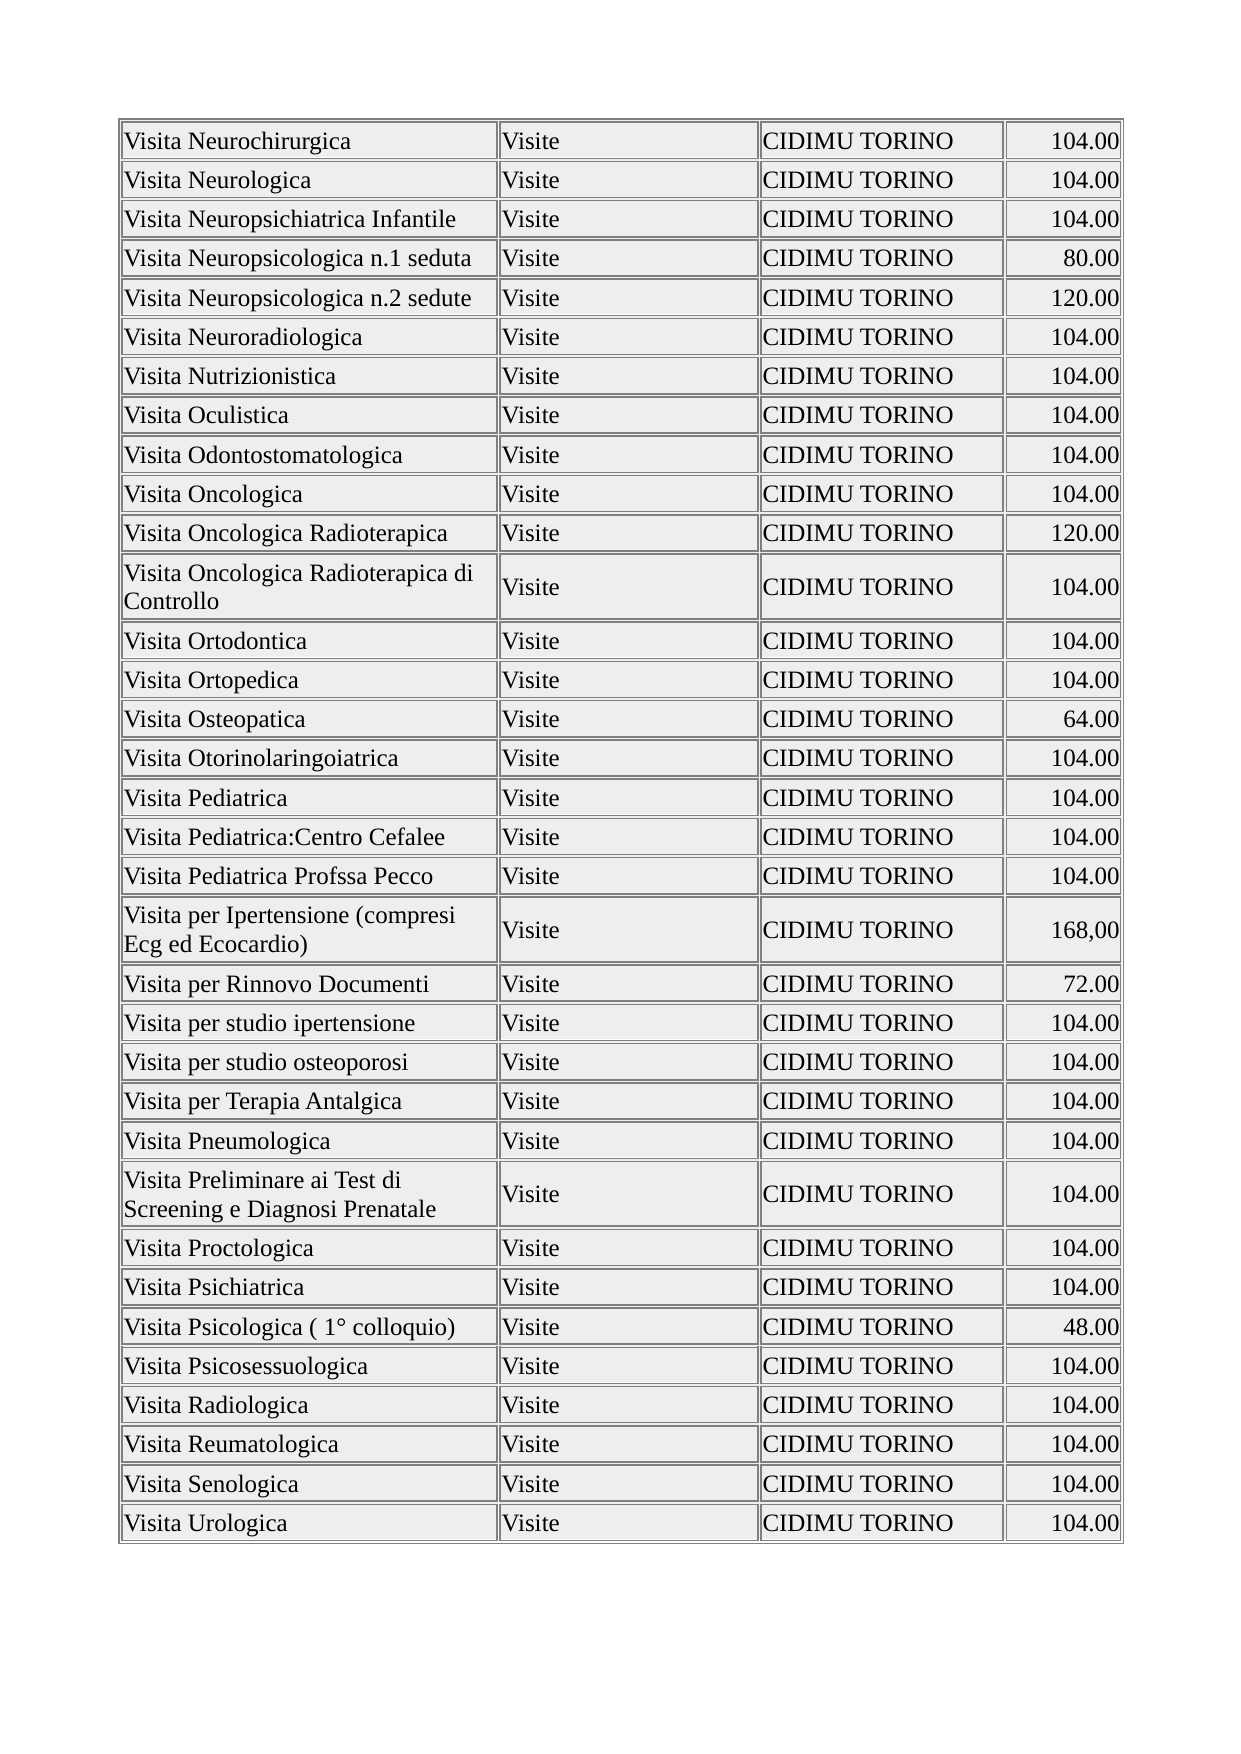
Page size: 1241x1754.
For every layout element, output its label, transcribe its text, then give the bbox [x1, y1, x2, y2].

table_cell Visite [501, 476, 757, 511]
table_cell CIDIMU TORINO [762, 241, 1002, 275]
table_cell Visita Pediatrica Profssa Pecco [123, 858, 496, 893]
table_cell Visita Neurochirurgica [123, 123, 496, 157]
table_cell Visita Neurologica [123, 162, 496, 197]
table_cell Visita Proctologica [123, 1230, 496, 1265]
table_cell Visite [501, 1084, 757, 1118]
table_cell CIDIMU TORINO [762, 1309, 1002, 1343]
table_cell 104.00 [1007, 358, 1120, 393]
table_cell Visita per studio osteoporosi [123, 1044, 496, 1079]
table_cell 104.00 [1007, 1162, 1120, 1225]
table_cell Visite [501, 780, 757, 814]
table_cell Visite [501, 1005, 757, 1039]
table_cell Visita Psichiatrica [123, 1270, 496, 1304]
table_cell CIDIMU TORINO [762, 1230, 1002, 1265]
table_cell Visita Psicologica ( 1° colloquio) [123, 1309, 496, 1343]
table_cell Visite [501, 662, 757, 697]
table_cell Visite [501, 1270, 757, 1304]
table_cell Visite [501, 741, 757, 775]
table_cell Visite [501, 819, 757, 854]
table_cell CIDIMU TORINO [762, 623, 1002, 657]
table_cell 104.00 [1007, 123, 1120, 157]
table_cell CIDIMU TORINO [762, 123, 1002, 157]
table_cell Visita Oculistica [123, 398, 496, 432]
table_cell 104.00 [1007, 1348, 1120, 1382]
table_cell 104.00 [1007, 1230, 1120, 1265]
table_cell Visita Osteopatica [123, 701, 496, 736]
table_cell CIDIMU TORINO [762, 898, 1002, 961]
table_cell CIDIMU TORINO [762, 780, 1002, 814]
table_cell Visita per studio ipertensione [123, 1005, 496, 1039]
table_cell Visita Odontostomatologica [123, 437, 496, 472]
table_cell CIDIMU TORINO [762, 555, 1002, 618]
table_cell 64.00 [1007, 701, 1120, 736]
table_cell 104.00 [1007, 1270, 1120, 1304]
table_cell CIDIMU TORINO [762, 858, 1002, 893]
table_cell Visite [501, 1427, 757, 1461]
table_cell 48.00 [1007, 1309, 1120, 1343]
table_cell 80.00 [1007, 241, 1120, 275]
table_cell Visite [501, 398, 757, 432]
table_cell Visite [501, 1044, 757, 1079]
table_cell 104.00 [1007, 555, 1120, 618]
table_cell 104.00 [1007, 1387, 1120, 1422]
table_cell 120.00 [1007, 516, 1120, 550]
table_cell Visite [501, 1505, 757, 1539]
table_cell Visite [501, 201, 757, 236]
table_cell 72.00 [1007, 966, 1120, 1000]
table_cell 104.00 [1007, 741, 1120, 775]
table_cell 104.00 [1007, 398, 1120, 432]
table_cell 104.00 [1007, 662, 1120, 697]
table_cell CIDIMU TORINO [762, 319, 1002, 354]
table_cell CIDIMU TORINO [762, 1348, 1002, 1382]
table_cell CIDIMU TORINO [762, 437, 1002, 472]
table_cell 168,00 [1007, 898, 1120, 961]
table_cell CIDIMU TORINO [762, 1387, 1002, 1422]
table_cell Visita Nutrizionistica [123, 358, 496, 393]
table_cell 104.00 [1007, 201, 1120, 236]
table_cell Visite [501, 280, 757, 314]
table_cell Visite [501, 162, 757, 197]
table_cell 120.00 [1007, 280, 1120, 314]
table_cell Visite [501, 1348, 757, 1382]
table_cell Visite [501, 966, 757, 1000]
table_cell Visite [501, 1309, 757, 1343]
table_cell CIDIMU TORINO [762, 162, 1002, 197]
table_cell Visita Urologica [123, 1505, 496, 1539]
table_cell Visita Preliminare ai Test di Screening e Diagnosi Prenatale [123, 1162, 496, 1225]
table_cell CIDIMU TORINO [762, 1466, 1002, 1500]
table_cell Visita Psicosessuologica [123, 1348, 496, 1382]
table_cell Visite [501, 898, 757, 961]
table_cell 104.00 [1007, 437, 1120, 472]
table_cell Visita Oncologica [123, 476, 496, 511]
table_cell Visite [501, 437, 757, 472]
table_cell CIDIMU TORINO [762, 1505, 1002, 1539]
table_cell CIDIMU TORINO [762, 1005, 1002, 1039]
table_cell CIDIMU TORINO [762, 280, 1002, 314]
table_cell Visite [501, 1162, 757, 1225]
table_cell Visita per Rinnovo Documenti [123, 966, 496, 1000]
table_cell Visita Radiologica [123, 1387, 496, 1422]
table_cell Visita Oncologica Radioterapica di Controllo [123, 555, 496, 618]
table_cell CIDIMU TORINO [762, 1162, 1002, 1225]
table_cell Visite [501, 516, 757, 550]
table_cell Visite [501, 123, 757, 157]
table_cell Visite [501, 623, 757, 657]
table_cell 104.00 [1007, 1005, 1120, 1039]
table_cell 104.00 [1007, 623, 1120, 657]
table_cell CIDIMU TORINO [762, 701, 1002, 736]
table_cell 104.00 [1007, 1466, 1120, 1500]
table_cell CIDIMU TORINO [762, 1044, 1002, 1079]
table_cell Visita Pediatrica:Centro Cefalee [123, 819, 496, 854]
table_cell 104.00 [1007, 1044, 1120, 1079]
table_cell Visita Neuropsicologica n.1 seduta [123, 241, 496, 275]
table_cell 104.00 [1007, 476, 1120, 511]
table_cell CIDIMU TORINO [762, 201, 1002, 236]
table_cell CIDIMU TORINO [762, 819, 1002, 854]
table_cell 104.00 [1007, 1084, 1120, 1118]
table_cell Visita Ortopedica [123, 662, 496, 697]
table_cell CIDIMU TORINO [762, 1123, 1002, 1157]
table_cell Visita Otorinolaringoiatrica [123, 741, 496, 775]
table_cell 104.00 [1007, 319, 1120, 354]
table_cell CIDIMU TORINO [762, 1270, 1002, 1304]
table_cell 104.00 [1007, 1505, 1120, 1539]
table_cell Visita Pneumologica [123, 1123, 496, 1157]
table_cell CIDIMU TORINO [762, 1084, 1002, 1118]
table_cell Visite [501, 701, 757, 736]
table_cell Visite [501, 858, 757, 893]
table_cell 104.00 [1007, 1427, 1120, 1461]
table_cell Visite [501, 241, 757, 275]
table_cell Visita Senologica [123, 1466, 496, 1500]
table_cell 104.00 [1007, 1123, 1120, 1157]
table_cell Visite [501, 1230, 757, 1265]
table_cell Visita Neuropsichiatrica Infantile [123, 201, 496, 236]
table_cell 104.00 [1007, 780, 1120, 814]
table_cell Visita Neuropsicologica n.2 sedute [123, 280, 496, 314]
table_cell Visita per Terapia Antalgica [123, 1084, 496, 1118]
table_cell Visite [501, 319, 757, 354]
table_cell Visita Neuroradiologica [123, 319, 496, 354]
table_cell Visite [501, 555, 757, 618]
table_cell 104.00 [1007, 162, 1120, 197]
table_cell CIDIMU TORINO [762, 398, 1002, 432]
table_cell Visite [501, 1466, 757, 1500]
table_cell Visite [501, 358, 757, 393]
table_cell Visita Oncologica Radioterapica [123, 516, 496, 550]
table_cell 104.00 [1007, 858, 1120, 893]
table_cell Visita Reumatologica [123, 1427, 496, 1461]
table_cell CIDIMU TORINO [762, 358, 1002, 393]
table_cell CIDIMU TORINO [762, 1427, 1002, 1461]
table_cell Visita Pediatrica [123, 780, 496, 814]
table_cell Visita per Ipertensione (compresi Ecg ed Ecocardio) [123, 898, 496, 961]
table_cell CIDIMU TORINO [762, 741, 1002, 775]
table_cell Visite [501, 1123, 757, 1157]
table_cell Visite [501, 1387, 757, 1422]
table_cell CIDIMU TORINO [762, 662, 1002, 697]
table_cell CIDIMU TORINO [762, 476, 1002, 511]
table_cell CIDIMU TORINO [762, 966, 1002, 1000]
table_cell Visita Ortodontica [123, 623, 496, 657]
table_cell 104.00 [1007, 819, 1120, 854]
table_cell CIDIMU TORINO [762, 516, 1002, 550]
